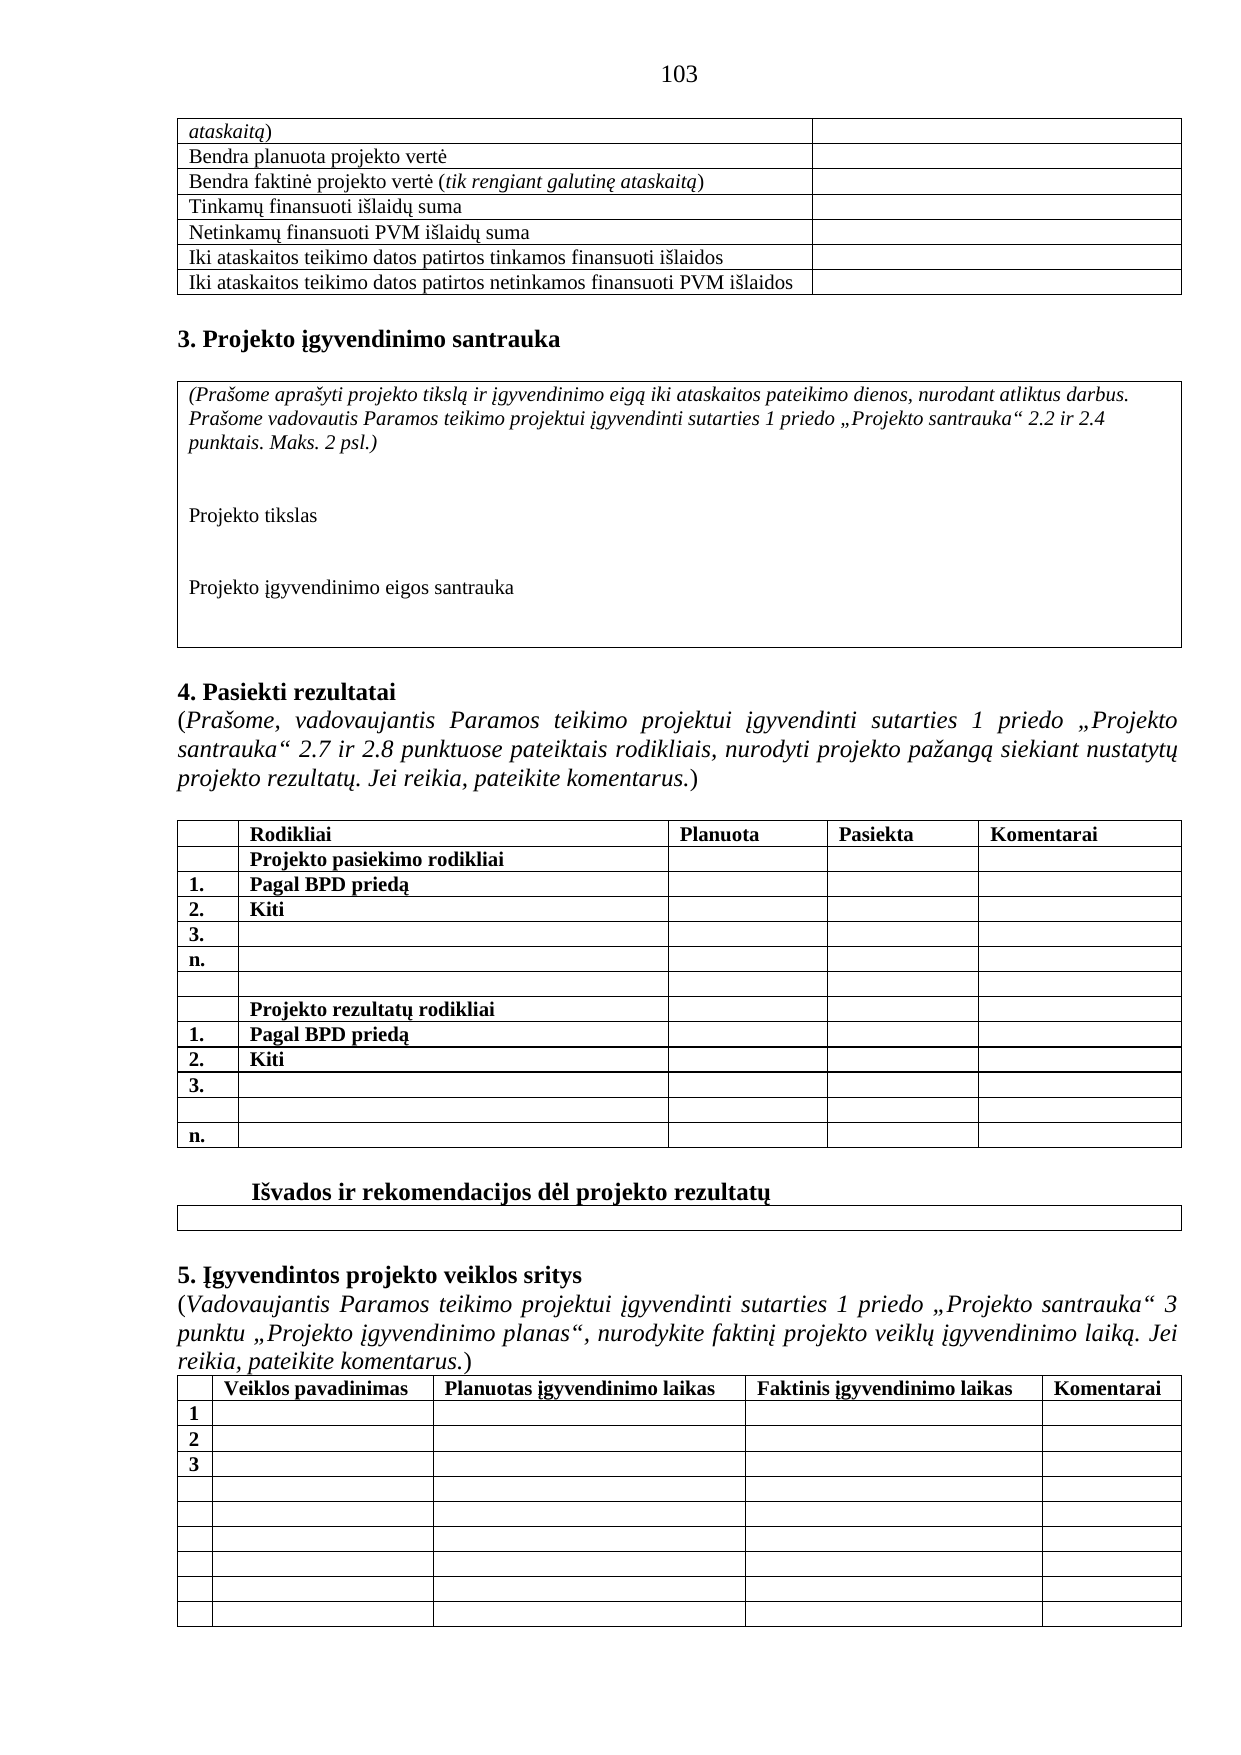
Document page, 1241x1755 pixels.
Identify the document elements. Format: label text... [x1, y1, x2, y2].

table_cell [828, 1123, 978, 1147]
table_cell [669, 1098, 827, 1122]
table_header Komentarai [1043, 1376, 1181, 1400]
table_cell 2. [178, 1048, 238, 1071]
table_cell [813, 195, 1181, 218]
table_cell [178, 972, 238, 996]
table_cell [178, 1577, 212, 1601]
text (Vadovaujantis Paramos teikimo projektui įgyvendinti sutarties 1 priedo „Projekto santrauka“ 3 punktu „Projekto įgyvendinimo planas“, nurodykite faktinį projekto veiklų įgyvendinimo laiką. Jei reikia, pateikite komentarus.) [177, 1289, 1181, 1375]
table_cell [828, 1098, 978, 1122]
table_header (Prašome aprašyti projekto tikslą ir įgyvendinimo eigą iki ataskaitos pateikimo dienos, nurodant atliktus darbus. Prašome vadovautis Paramos teikimo projektui įgyvendinti sutarties 1 priedo „Projekto santrauka“ 2.2 ir 2.4 punktais. Maks. 2 psl.) Projekto tikslas Projekto įgyvendinimo eigos santrauka [178, 382, 1181, 647]
table_cell [669, 1123, 827, 1147]
table_cell [813, 144, 1181, 168]
table_cell [669, 897, 827, 921]
table_cell [746, 1527, 1042, 1551]
table_header [178, 821, 238, 846]
table_cell 2 [178, 1426, 212, 1451]
table_cell [178, 1527, 212, 1551]
table_cell [1043, 1602, 1181, 1626]
table_cell 3 [178, 1452, 212, 1476]
table_header Rodikliai [239, 821, 668, 846]
table_cell [979, 1123, 1181, 1147]
table_cell [1043, 1426, 1181, 1451]
table_cell [828, 1048, 978, 1071]
table_cell [979, 872, 1181, 896]
table_cell [178, 1098, 238, 1122]
table_cell [178, 1602, 212, 1626]
table_cell [239, 947, 668, 971]
table_cell 1 [178, 1401, 212, 1425]
table_header Komentarai [979, 821, 1181, 846]
table_cell [434, 1502, 745, 1526]
table_cell [813, 220, 1181, 244]
table_cell [746, 1401, 1042, 1425]
table_cell [1043, 1401, 1181, 1425]
table_cell [828, 1073, 978, 1097]
table_cell Projekto pasiekimo rodikliai [239, 847, 668, 871]
table_cell [979, 847, 1181, 871]
table_cell [213, 1452, 433, 1476]
table_cell [669, 1022, 827, 1046]
table_cell [178, 1502, 212, 1526]
table_cell [239, 972, 668, 996]
table_cell [746, 1602, 1042, 1626]
table_cell [178, 1552, 212, 1576]
table_cell [178, 847, 238, 871]
table_cell [1043, 1577, 1181, 1601]
table_cell [213, 1577, 433, 1601]
table_cell [979, 947, 1181, 971]
table_cell [813, 119, 1181, 143]
table_cell [669, 872, 827, 896]
table_header [178, 1376, 212, 1400]
table_cell [979, 997, 1181, 1021]
table_cell [434, 1552, 745, 1576]
table_header [178, 1206, 1181, 1230]
table_cell [979, 1022, 1181, 1046]
table_cell [979, 1098, 1181, 1122]
table_cell [213, 1477, 433, 1501]
table_cell 1. [178, 1022, 238, 1046]
table_cell [828, 847, 978, 871]
table_cell [434, 1401, 745, 1425]
table_cell [434, 1477, 745, 1501]
table_cell 1. [178, 872, 238, 896]
table_cell [669, 847, 827, 871]
table_cell [813, 169, 1181, 193]
table_cell Netinkamų finansuoti PVM išlaidų suma [178, 220, 812, 244]
text Išvados ir rekomendacijos dėl projekto rezultatų [177, 1177, 1181, 1205]
table_cell [828, 997, 978, 1021]
text 4. Pasiekti rezultatai [177, 677, 1181, 705]
table_cell [828, 922, 978, 946]
table_cell [434, 1527, 745, 1551]
table_cell [213, 1401, 433, 1425]
table_cell [669, 997, 827, 1021]
table_cell n. [178, 947, 238, 971]
table_cell [669, 922, 827, 946]
table_cell [828, 897, 978, 921]
table_cell [434, 1602, 745, 1626]
text 5. Įgyvendintos projekto veiklos sritys [177, 1260, 1181, 1289]
table_cell 2. [178, 897, 238, 921]
table_cell [669, 1073, 827, 1097]
table_cell n. [178, 1123, 238, 1147]
table_cell Bendra planuota projekto vertė [178, 144, 812, 168]
table_cell [239, 1098, 668, 1122]
table_cell [669, 947, 827, 971]
table_cell [979, 1073, 1181, 1097]
table_cell [434, 1426, 745, 1451]
table_cell [1043, 1552, 1181, 1576]
table_cell [213, 1426, 433, 1451]
table_cell [1043, 1452, 1181, 1476]
table_cell [828, 947, 978, 971]
table_header Planuota [669, 821, 827, 846]
table_cell [213, 1527, 433, 1551]
table_cell [979, 972, 1181, 996]
table_cell [813, 245, 1181, 269]
table_header Planuotas įgyvendinimo laikas [434, 1376, 745, 1400]
table_cell [239, 1123, 668, 1147]
table_cell Pagal BPD priedą [239, 872, 668, 896]
table_cell [746, 1452, 1042, 1476]
table_cell [979, 1048, 1181, 1071]
table_cell ataskaitą) [178, 119, 812, 143]
table_cell [746, 1502, 1042, 1526]
table_cell [239, 922, 668, 946]
table_cell Projekto rezultatų rodikliai [239, 997, 668, 1021]
table_header Veiklos pavadinimas [213, 1376, 433, 1400]
table_cell Pagal BPD priedą [239, 1022, 668, 1046]
table_cell [178, 1477, 212, 1501]
table_cell [1043, 1527, 1181, 1551]
table_cell [669, 972, 827, 996]
table_cell Iki ataskaitos teikimo datos patirtos tinkamos finansuoti išlaidos [178, 245, 812, 269]
table_cell Bendra faktinė projekto vertė (tik rengiant galutinę ataskaitą) [178, 169, 812, 193]
table_cell [828, 1022, 978, 1046]
table_cell [1043, 1502, 1181, 1526]
table_cell [239, 1073, 668, 1097]
table_cell 3. [178, 922, 238, 946]
table_cell [746, 1577, 1042, 1601]
table_cell [979, 897, 1181, 921]
table_cell [213, 1552, 433, 1576]
table_cell [178, 997, 238, 1021]
table_cell [979, 922, 1181, 946]
table_cell [1043, 1477, 1181, 1501]
table_cell [828, 872, 978, 896]
table_cell Iki ataskaitos teikimo datos patirtos netinkamos finansuoti PVM išlaidos [178, 270, 812, 294]
table_cell Kiti [239, 897, 668, 921]
text 3. Projekto įgyvendinimo santrauka [177, 324, 1181, 352]
table_cell [746, 1552, 1042, 1576]
table_cell [813, 270, 1181, 294]
table_cell Kiti [239, 1048, 668, 1071]
table_cell [828, 972, 978, 996]
table_cell 3. [178, 1073, 238, 1097]
table_cell [213, 1502, 433, 1526]
table_cell [434, 1577, 745, 1601]
table_header Faktinis įgyvendinimo laikas [746, 1376, 1042, 1400]
table_cell [746, 1426, 1042, 1451]
text (Prašome, vadovaujantis Paramos teikimo projektui įgyvendinti sutarties 1 priedo „Projekto santrauka“ 2.7 ir 2.8 punktuose pateiktais rodikliais, nurodyti projekto pažangą siekiant nustatytų projekto rezultatų. Jei reikia, pateikite komentarus.) [177, 705, 1181, 792]
table_cell [669, 1048, 827, 1071]
table_cell Tinkamų finansuoti išlaidų suma [178, 195, 812, 218]
table_header Pasiekta [828, 821, 978, 846]
table_cell [213, 1602, 433, 1626]
table_cell [434, 1452, 745, 1476]
table_cell [746, 1477, 1042, 1501]
